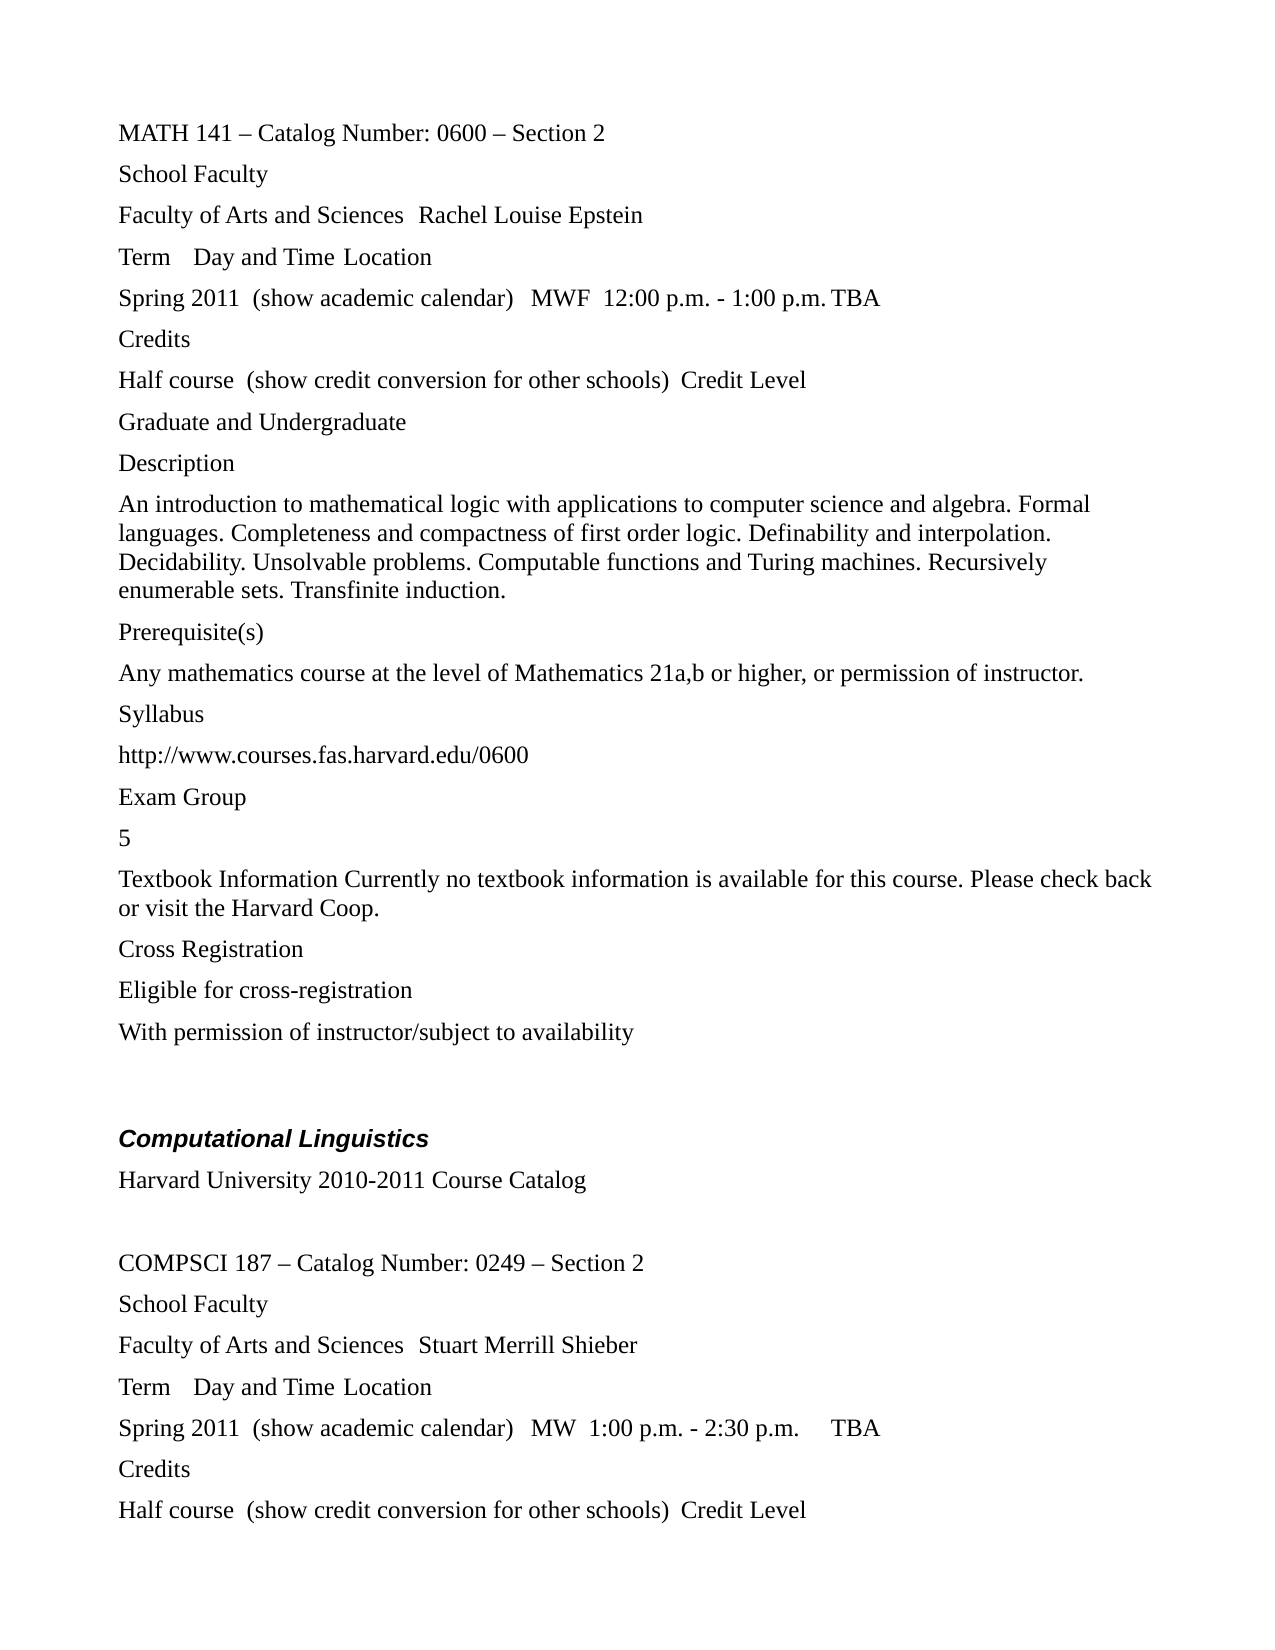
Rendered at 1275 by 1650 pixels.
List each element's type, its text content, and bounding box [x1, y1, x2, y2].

text Spring 2011 (show academic calendar) MWF 12:00 p.m. - 1:00 p.m. TBA [118, 283, 1157, 312]
text With permission of instructor/subject to availability [118, 1017, 1157, 1046]
text Half course (show credit conversion for other schools) Credit Level [118, 366, 1157, 394]
text Textbook Information Currently no textbook information is available for this course. Please check back or visit the Harvard Coop. [118, 864, 1157, 922]
text Prerequisite(s) [118, 617, 1157, 646]
text MATH 141 – Catalog Number: 0600 – Section 2 [118, 118, 1157, 147]
text Exam Group [118, 782, 1157, 811]
text Spring 2011 (show academic calendar) MW 1:00 p.m. - 2:30 p.m. TBA [118, 1413, 1157, 1442]
text Term Day and Time Location [118, 1372, 1157, 1400]
text Faculty of Arts and Sciences Rachel Louise Epstein [118, 201, 1157, 229]
text Description [118, 448, 1157, 477]
text School Faculty [118, 1289, 1157, 1318]
text COMPSCI 187 – Catalog Number: 0249 – Section 2 [118, 1248, 1157, 1277]
text Term Day and Time Location [118, 242, 1157, 271]
text 5 [118, 823, 1157, 852]
text An introduction to mathematical logic with applications to computer science and algebra. Formal languages. Completeness and compactness of first order logic. Definability and interpolation. Decidability. Unsolvable problems. Computable functions and Turing machines. Recursively enumerable sets. Transfinite induction. [118, 489, 1157, 604]
text Syllabus [118, 699, 1157, 728]
text Graduate and Undergraduate [118, 407, 1157, 436]
text School Faculty [118, 159, 1157, 188]
text Faculty of Arts and Sciences Stuart Merrill Shieber [118, 1330, 1157, 1359]
text Credits [118, 324, 1157, 353]
text http://www.courses.fas.harvard.edu/0600 [118, 741, 1157, 769]
text Credits [118, 1454, 1157, 1483]
text Cross Registration [118, 934, 1157, 963]
text Harvard University 2010-2011 Course Catalog [118, 1165, 1157, 1194]
subtitle Computational Linguistics [118, 1124, 1157, 1153]
text Eligible for cross-registration [118, 976, 1157, 1004]
text Any mathematics course at the level of Mathematics 21a,b or higher, or permission of instructor. [118, 658, 1157, 687]
text Half course (show credit conversion for other schools) Credit Level [118, 1495, 1157, 1524]
